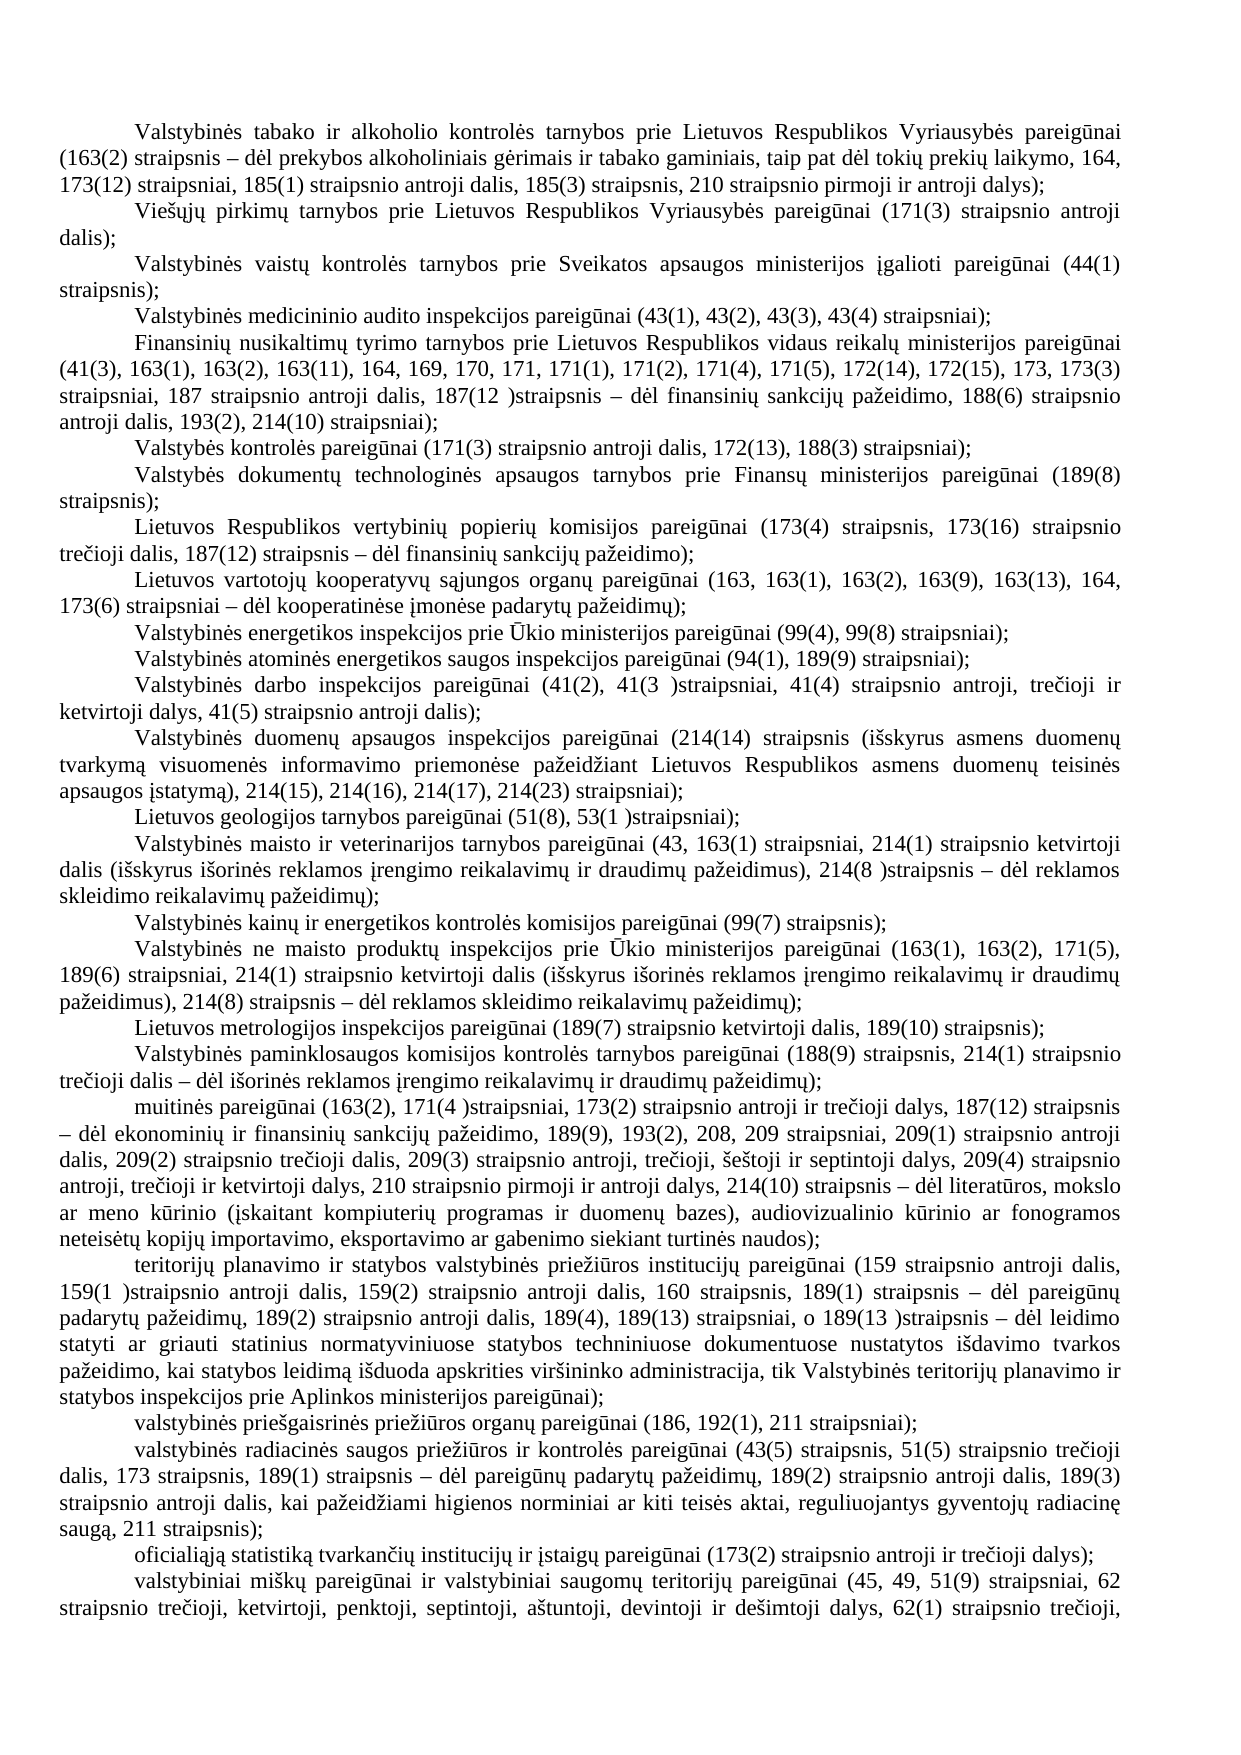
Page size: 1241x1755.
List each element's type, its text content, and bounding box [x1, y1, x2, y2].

text valstybiniai miškų pareigūnai ir valstybiniai saugomų teritorijų pareigūnai (45, 49, 51(9) straipsniai, 62 straipsnio trečioji, ketvirtoji, penktoji, septintoji, aštuntoji, devintoji ir dešimtoji dalys, 62(1) straipsnio trečioji, [59, 1568, 1122, 1620]
text Valstybinės duomenų apsaugos inspekcijos pareigūnai (214(14) straipsnis (išskyrus asmens duomenų tvarkymą visuomenės informavimo priemonėse pažeidžiant Lietuvos Respublikos asmens duomenų teisinės apsaugos įstatymą), 214(15), 214(16), 214(17), 214(23) straipsniai); [59, 724, 1122, 803]
text Valstybinės paminklosaugos komisijos kontrolės tarnybos pareigūnai (188(9) straipsnis, 214(1) straipsnio trečioji dalis – dėl išorinės reklamos įrengimo reikalavimų ir draudimų pažeidimų); [59, 1041, 1122, 1093]
text Lietuvos vartotojų kooperatyvų sąjungos organų pareigūnai (163, 163(1), 163(2), 163(9), 163(13), 164, 173(6) straipsniai – dėl kooperatinėse įmonėse padarytų pažeidimų); [59, 566, 1122, 619]
text Valstybinės atominės energetikos saugos inspekcijos pareigūnai (94(1), 189(9) straipsniai); [59, 645, 1122, 672]
text Valstybinės darbo inspekcijos pareigūnai (41(2), 41(3 )straipsniai, 41(4) straipsnio antroji, trečioji ir ketvirtoji dalys, 41(5) straipsnio antroji dalis); [59, 672, 1122, 724]
text Valstybinės ne maisto produktų inspekcijos prie Ūkio ministerijos pareigūnai (163(1), 163(2), 171(5), 189(6) straipsniai, 214(1) straipsnio ketvirtoji dalis (išskyrus išorinės reklamos įrengimo reikalavimų ir draudimų pažeidimus), 214(8) straipsnis – dėl reklamos skleidimo reikalavimų pažeidimų); [59, 935, 1122, 1014]
text valstybinės priešgaisrinės priežiūros organų pareigūnai (186, 192(1), 211 straipsniai); [59, 1409, 1122, 1436]
text muitinės pareigūnai (163(2), 171(4 )straipsniai, 173(2) straipsnio antroji ir trečioji dalys, 187(12) straipsnis – dėl ekonominių ir finansinių sankcijų pažeidimo, 189(9), 193(2), 208, 209 straipsniai, 209(1) straipsnio antroji dalis, 209(2) straipsnio trečioji dalis, 209(3) straipsnio antroji, trečioji, šeštoji ir septintoji dalys, 209(4) straipsnio antroji, trečioji ir ketvirtoji dalys, 210 straipsnio pirmoji ir antroji dalys, 214(10) straipsnis – dėl literatūros, mokslo ar meno kūrinio (įskaitant kompiuterių programas ir duomenų bazes), audiovizualinio kūrinio ar fonogramos neteisėtų kopijų importavimo, eksportavimo ar gabenimo siekiant turtinės naudos); [59, 1093, 1122, 1251]
text Lietuvos Respublikos vertybinių popierių komisijos pareigūnai (173(4) straipsnis, 173(16) straipsnio trečioji dalis, 187(12) straipsnis – dėl finansinių sankcijų pažeidimo); [59, 513, 1122, 566]
text Lietuvos geologijos tarnybos pareigūnai (51(8), 53(1 )straipsniai); [59, 803, 1122, 830]
text Valstybinės vaistų kontrolės tarnybos prie Sveikatos apsaugos ministerijos įgalioti pareigūnai (44(1) straipsnis); [59, 250, 1122, 303]
text Valstybinės medicininio audito inspekcijos pareigūnai (43(1), 43(2), 43(3), 43(4) straipsniai); [59, 303, 1122, 329]
text Lietuvos metrologijos inspekcijos pareigūnai (189(7) straipsnio ketvirtoji dalis, 189(10) straipsnis); [59, 1014, 1122, 1041]
text Valstybinės energetikos inspekcijos prie Ūkio ministerijos pareigūnai (99(4), 99(8) straipsniai); [59, 619, 1122, 645]
text Valstybės kontrolės pareigūnai (171(3) straipsnio antroji dalis, 172(13), 188(3) straipsniai); [59, 434, 1122, 461]
text teritorijų planavimo ir statybos valstybinės priežiūros institucijų pareigūnai (159 straipsnio antroji dalis, 159(1 )straipsnio antroji dalis, 159(2) straipsnio antroji dalis, 160 straipsnis, 189(1) straipsnis – dėl pareigūnų padarytų pažeidimų, 189(2) straipsnio antroji dalis, 189(4), 189(13) straipsniai, o 189(13 )straipsnis – dėl leidimo statyti ar griauti statinius normatyviniuose statybos techniniuose dokumentuose nustatytos išdavimo tvarkos pažeidimo, kai statybos leidimą išduoda apskrities viršininko administracija, tik Valstybinės teritorijų planavimo ir statybos inspekcijos prie Aplinkos ministerijos pareigūnai); [59, 1251, 1122, 1409]
text Viešųjų pirkimų tarnybos prie Lietuvos Respublikos Vyriausybės pareigūnai (171(3) straipsnio antroji dalis); [59, 197, 1122, 250]
text Valstybės dokumentų technologinės apsaugos tarnybos prie Finansų ministerijos pareigūnai (189(8) straipsnis); [59, 461, 1122, 513]
text oficialiąją statistiką tvarkančių institucijų ir įstaigų pareigūnai (173(2) straipsnio antroji ir trečioji dalys); [59, 1541, 1122, 1568]
text valstybinės radiacinės saugos priežiūros ir kontrolės pareigūnai (43(5) straipsnis, 51(5) straipsnio trečioji dalis, 173 straipsnis, 189(1) straipsnis – dėl pareigūnų padarytų pažeidimų, 189(2) straipsnio antroji dalis, 189(3) straipsnio antroji dalis, kai pažeidžiami higienos norminiai ar kiti teisės aktai, reguliuojantys gyventojų radiacinę saugą, 211 straipsnis); [59, 1436, 1122, 1541]
text Valstybinės maisto ir veterinarijos tarnybos pareigūnai (43, 163(1) straipsniai, 214(1) straipsnio ketvirtoji dalis (išskyrus išorinės reklamos įrengimo reikalavimų ir draudimų pažeidimus), 214(8 )straipsnis – dėl reklamos skleidimo reikalavimų pažeidimų); [59, 830, 1122, 909]
text Valstybinės kainų ir energetikos kontrolės komisijos pareigūnai (99(7) straipsnis); [59, 909, 1122, 935]
text Finansinių nusikaltimų tyrimo tarnybos prie Lietuvos Respublikos vidaus reikalų ministerijos pareigūnai (41(3), 163(1), 163(2), 163(11), 164, 169, 170, 171, 171(1), 171(2), 171(4), 171(5), 172(14), 172(15), 173, 173(3) straipsniai, 187 straipsnio antroji dalis, 187(12 )straipsnis – dėl finansinių sankcijų pažeidimo, 188(6) straipsnio antroji dalis, 193(2), 214(10) straipsniai); [59, 329, 1122, 434]
text Valstybinės tabako ir alkoholio kontrolės tarnybos prie Lietuvos Respublikos Vyriausybės pareigūnai (163(2) straipsnis – dėl prekybos alkoholiniais gėrimais ir tabako gaminiais, taip pat dėl tokių prekių laikymo, 164, 173(12) straipsniai, 185(1) straipsnio antroji dalis, 185(3) straipsnis, 210 straipsnio pirmoji ir antroji dalys); [59, 118, 1122, 197]
